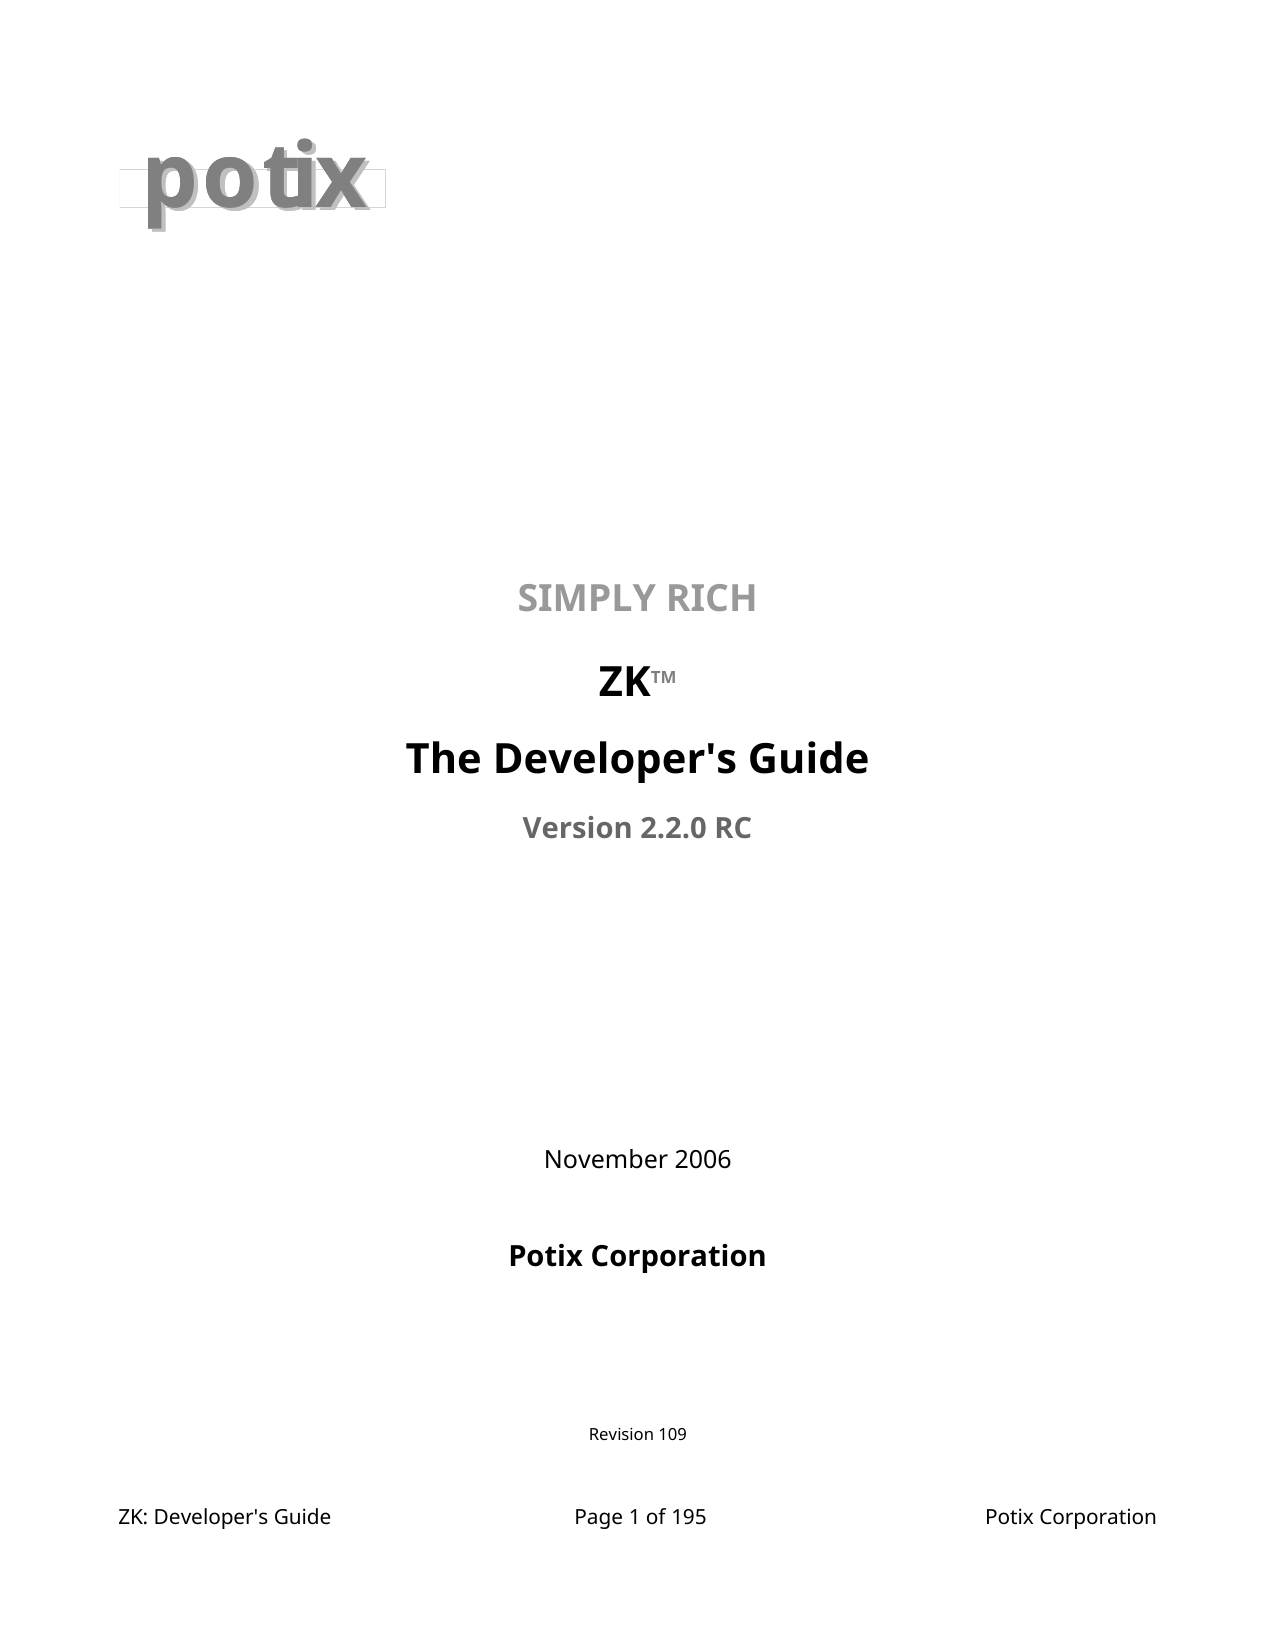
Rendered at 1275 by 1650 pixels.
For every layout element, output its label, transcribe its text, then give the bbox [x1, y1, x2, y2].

text Revision 109 [118, 1422, 1157, 1445]
text SIMPLY RICH [118, 571, 1157, 622]
text Potix Corporation [118, 1235, 1157, 1275]
text Version 2.2.0 RC [118, 807, 1157, 847]
text November 2006 [118, 1142, 1157, 1176]
text The Developer's Guide [118, 729, 1157, 786]
text ZKTM [118, 652, 1157, 708]
